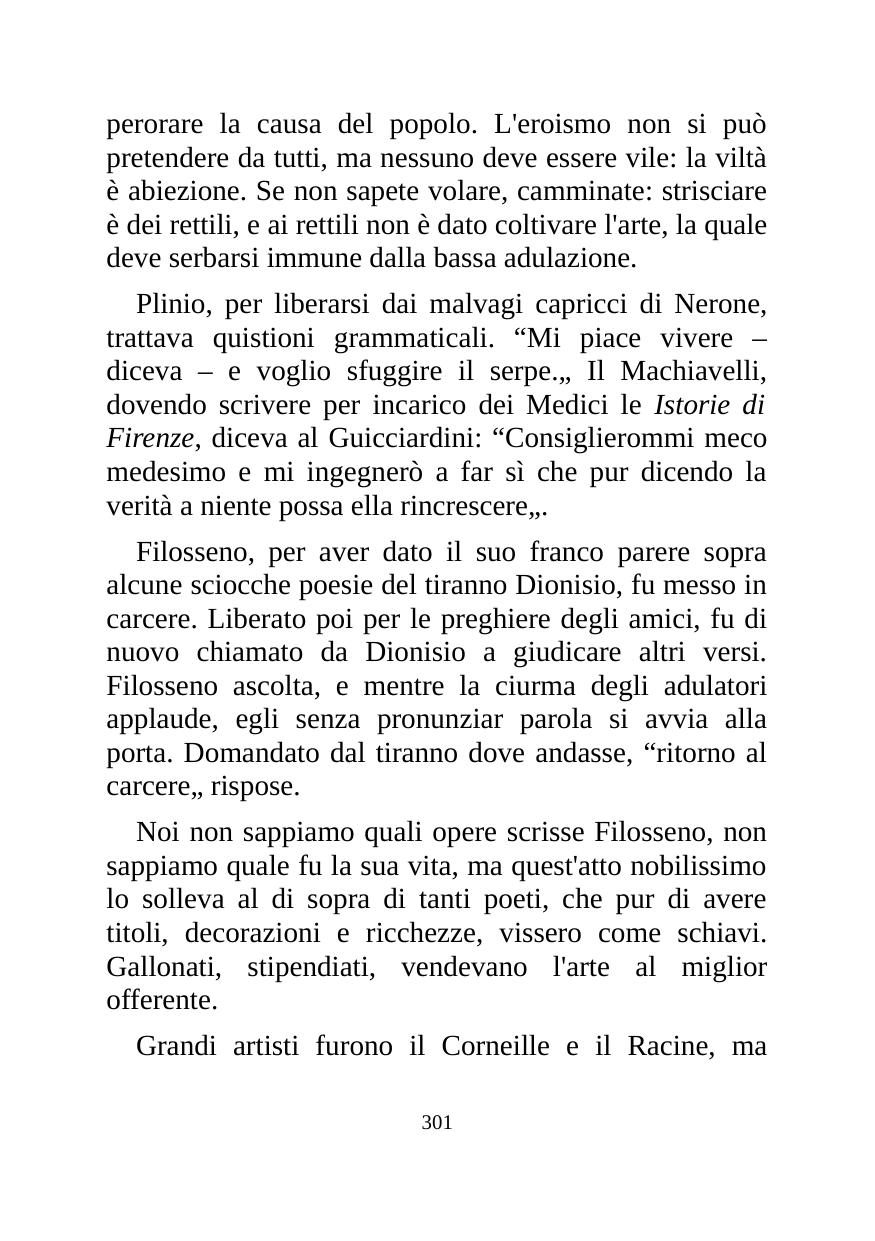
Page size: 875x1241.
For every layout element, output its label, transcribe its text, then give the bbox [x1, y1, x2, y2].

text Grandi artisti furono il Corneille e il Racine, ma [106, 1028, 768, 1062]
text perorare la causa del popolo. L'eroismo non si può pretendere da tutti, ma nessuno deve essere vile: la viltà è abiezione. Se non sapete volare, camminate: strisciare è dei rettili, e ai rettili non è dato coltivare l'arte, la quale deve serbarsi immune dalla bassa adulazione. [106, 106, 768, 274]
text Filosseno, per aver dato il suo franco parere sopra alcune sciocche poesie del tiranno Dionisio, fu messo in carcere. Liberato poi per le preghiere degli amici, fu di nuovo chiamato da Dionisio a giudicare altri versi. Filosseno ascolta, e mentre la ciurma degli adulatori applaude, egli senza pronunziar parola si avvia alla porta. Domandato dal tiranno dove andasse, “ritorno al carcere„ rispose. [106, 534, 768, 802]
text Plinio, per liberarsi dai malvagi capricci di Nerone, trattava quistioni grammaticali. “Mi piace vivere – diceva – e voglio sfuggire il serpe.„ Il Machiavelli, dovendo scrivere per incarico dei Medici le Istorie di Firenze, diceva al Guicciardini: “Consiglierommi meco medesimo e mi ingegnerò a far sì che pur dicendo la verità a niente possa ella rincrescere„. [106, 286, 768, 521]
text Noi non sappiamo quali opere scrisse Filosseno, non sappiamo quale fu la sua vita, ma quest'atto nobilissimo lo solleva al di sopra di tanti poeti, che pur di avere titoli, decorazioni e ricchezze, vissero come schiavi. Gallonati, stipendiati, vendevano l'arte al miglior offerente. [106, 814, 768, 1016]
